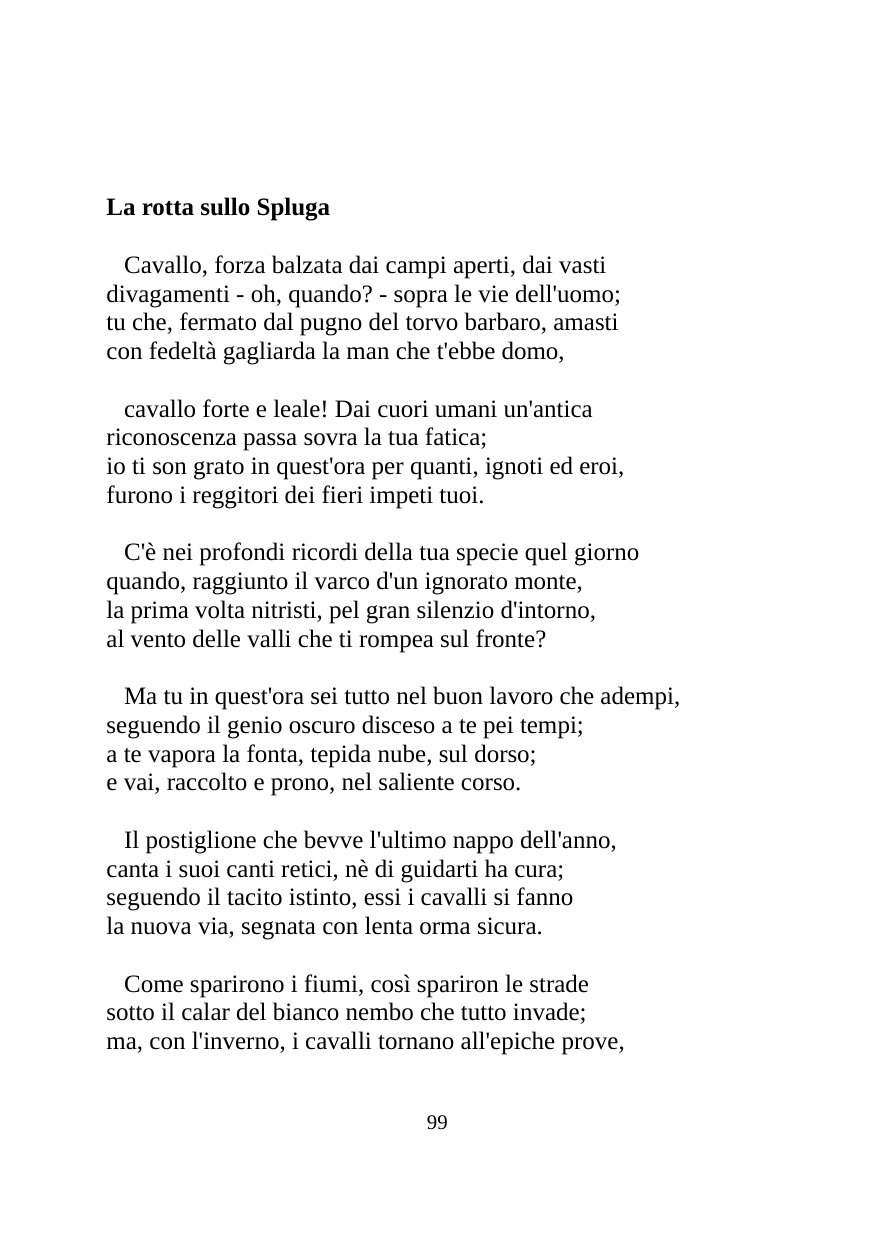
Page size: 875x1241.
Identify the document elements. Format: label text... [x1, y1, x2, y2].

text seguendo il genio oscuro disceso a te pei tempi; [106, 710, 768, 739]
text C'è nei profondi ricordi della tua specie quel giorno [106, 537, 768, 566]
text Ma tu in quest'ora sei tutto nel buon lavoro che adempi, [106, 681, 768, 710]
text La rotta sullo Spluga [106, 192, 768, 221]
text canta i suoi canti retici, nè di guidarti ha cura; [106, 854, 768, 882]
text io ti son grato in quest'ora per quanti, ignoti ed eroi, [106, 451, 768, 480]
text seguendo il tacito istinto, essi i cavalli si fanno [106, 882, 768, 911]
text al vento delle valli che ti rompea sul fronte? [106, 624, 768, 652]
text ma, con l'inverno, i cavalli tornano all'epiche prove, [106, 1026, 768, 1055]
text cavallo forte e leale! Dai cuori umani un'antica [106, 394, 768, 422]
text tu che, fermato dal pugno del torvo barbaro, amasti [106, 307, 768, 336]
text a te vapora la fonta, tepida nube, sul dorso; [106, 739, 768, 767]
text sotto il calar del bianco nembo che tutto invade; [106, 997, 768, 1026]
text Cavallo, forza balzata dai campi aperti, dai vasti [106, 250, 768, 279]
text divagamenti - oh, quando? - sopra le vie dell'uomo; [106, 279, 768, 307]
text la nuova via, segnata con lenta orma sicura. [106, 911, 768, 940]
text e vai, raccolto e prono, nel saliente corso. [106, 767, 768, 796]
text riconoscenza passa sovra la tua fatica; [106, 422, 768, 451]
text Il postiglione che bevve l'ultimo nappo dell'anno, [106, 825, 768, 854]
text con fedeltà gagliarda la man che t'ebbe domo, [106, 336, 768, 365]
text Come sparirono i fiumi, così spariron le strade [106, 969, 768, 997]
text la prima volta nitristi, pel gran silenzio d'intorno, [106, 595, 768, 624]
text quando, raggiunto il varco d'un ignorato monte, [106, 566, 768, 595]
text furono i reggitori dei fieri impeti tuoi. [106, 480, 768, 509]
